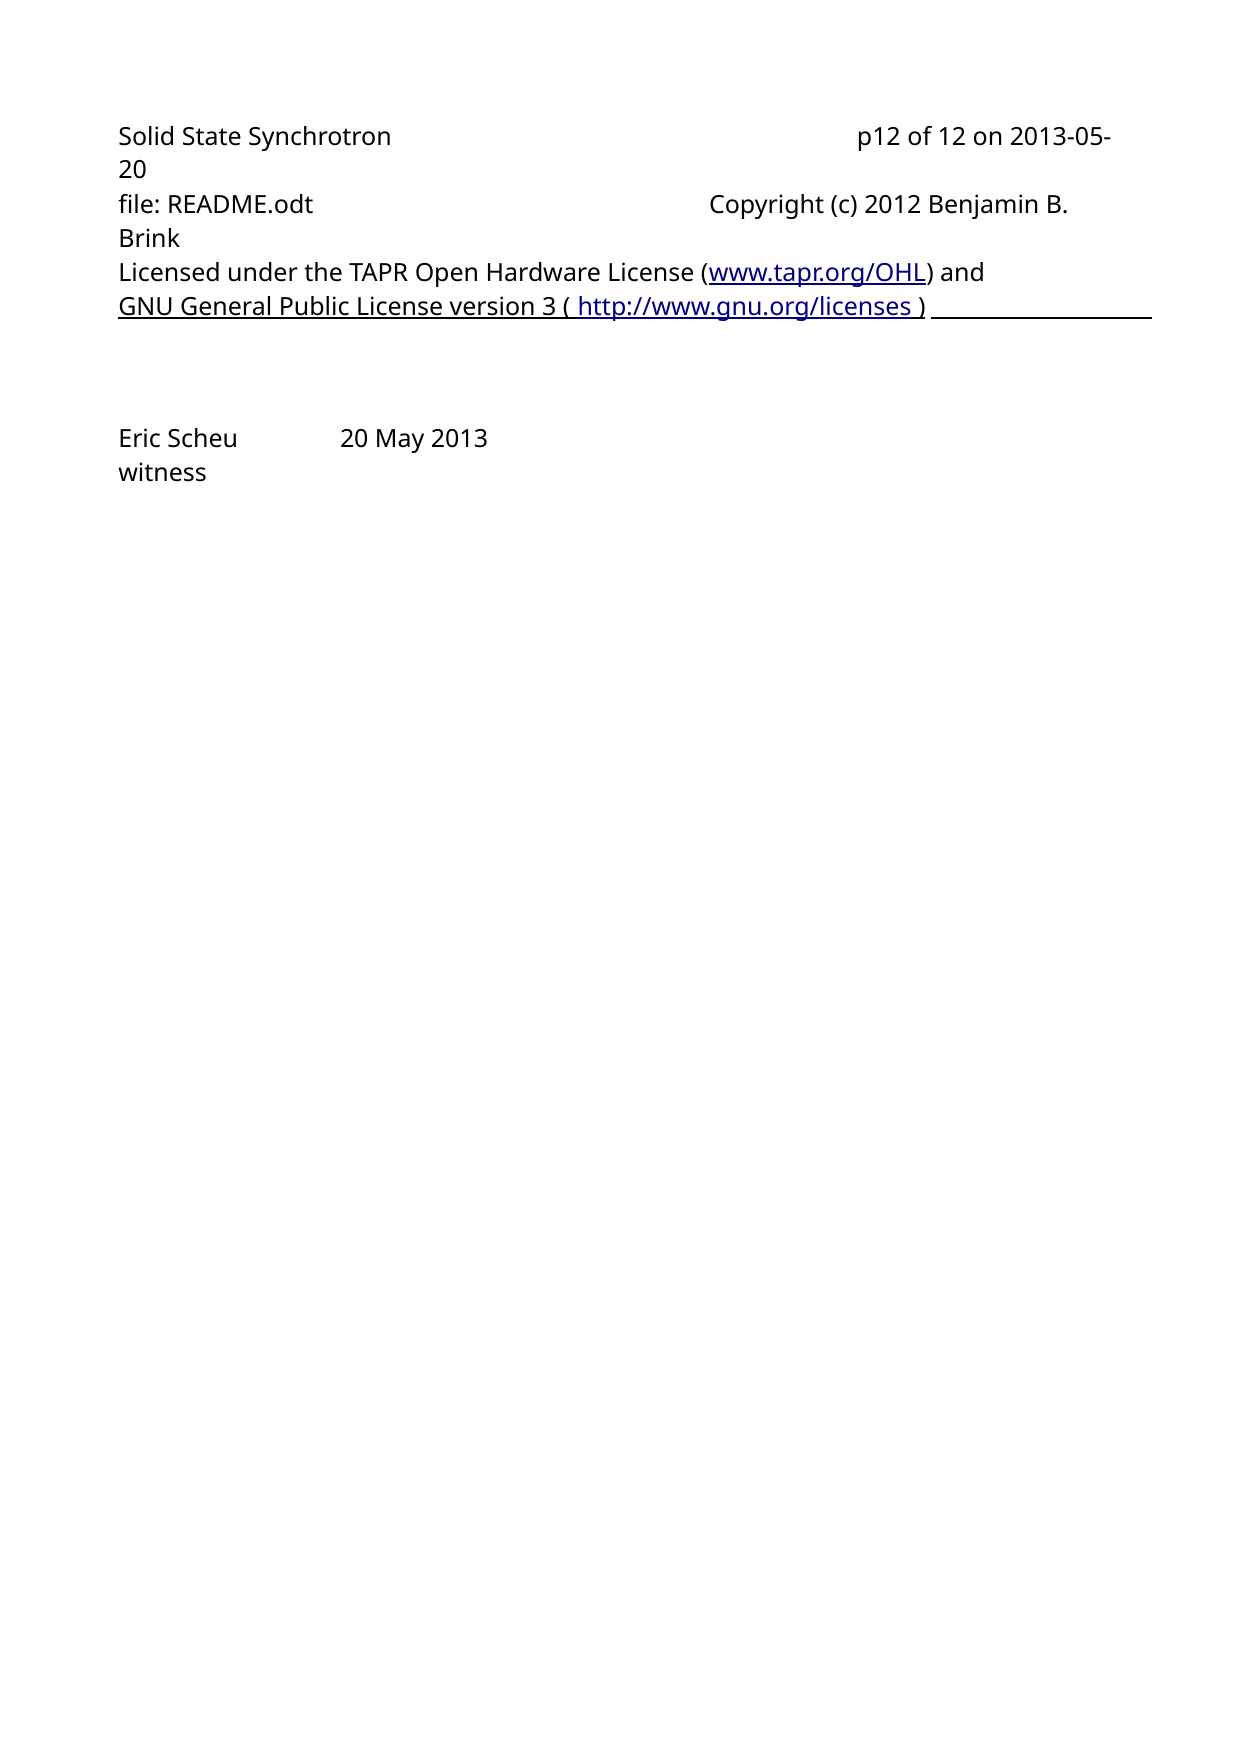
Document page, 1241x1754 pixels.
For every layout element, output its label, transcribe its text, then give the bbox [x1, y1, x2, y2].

text Eric Scheu 20 May 2013 [118, 421, 1122, 455]
text witness [118, 455, 1122, 489]
